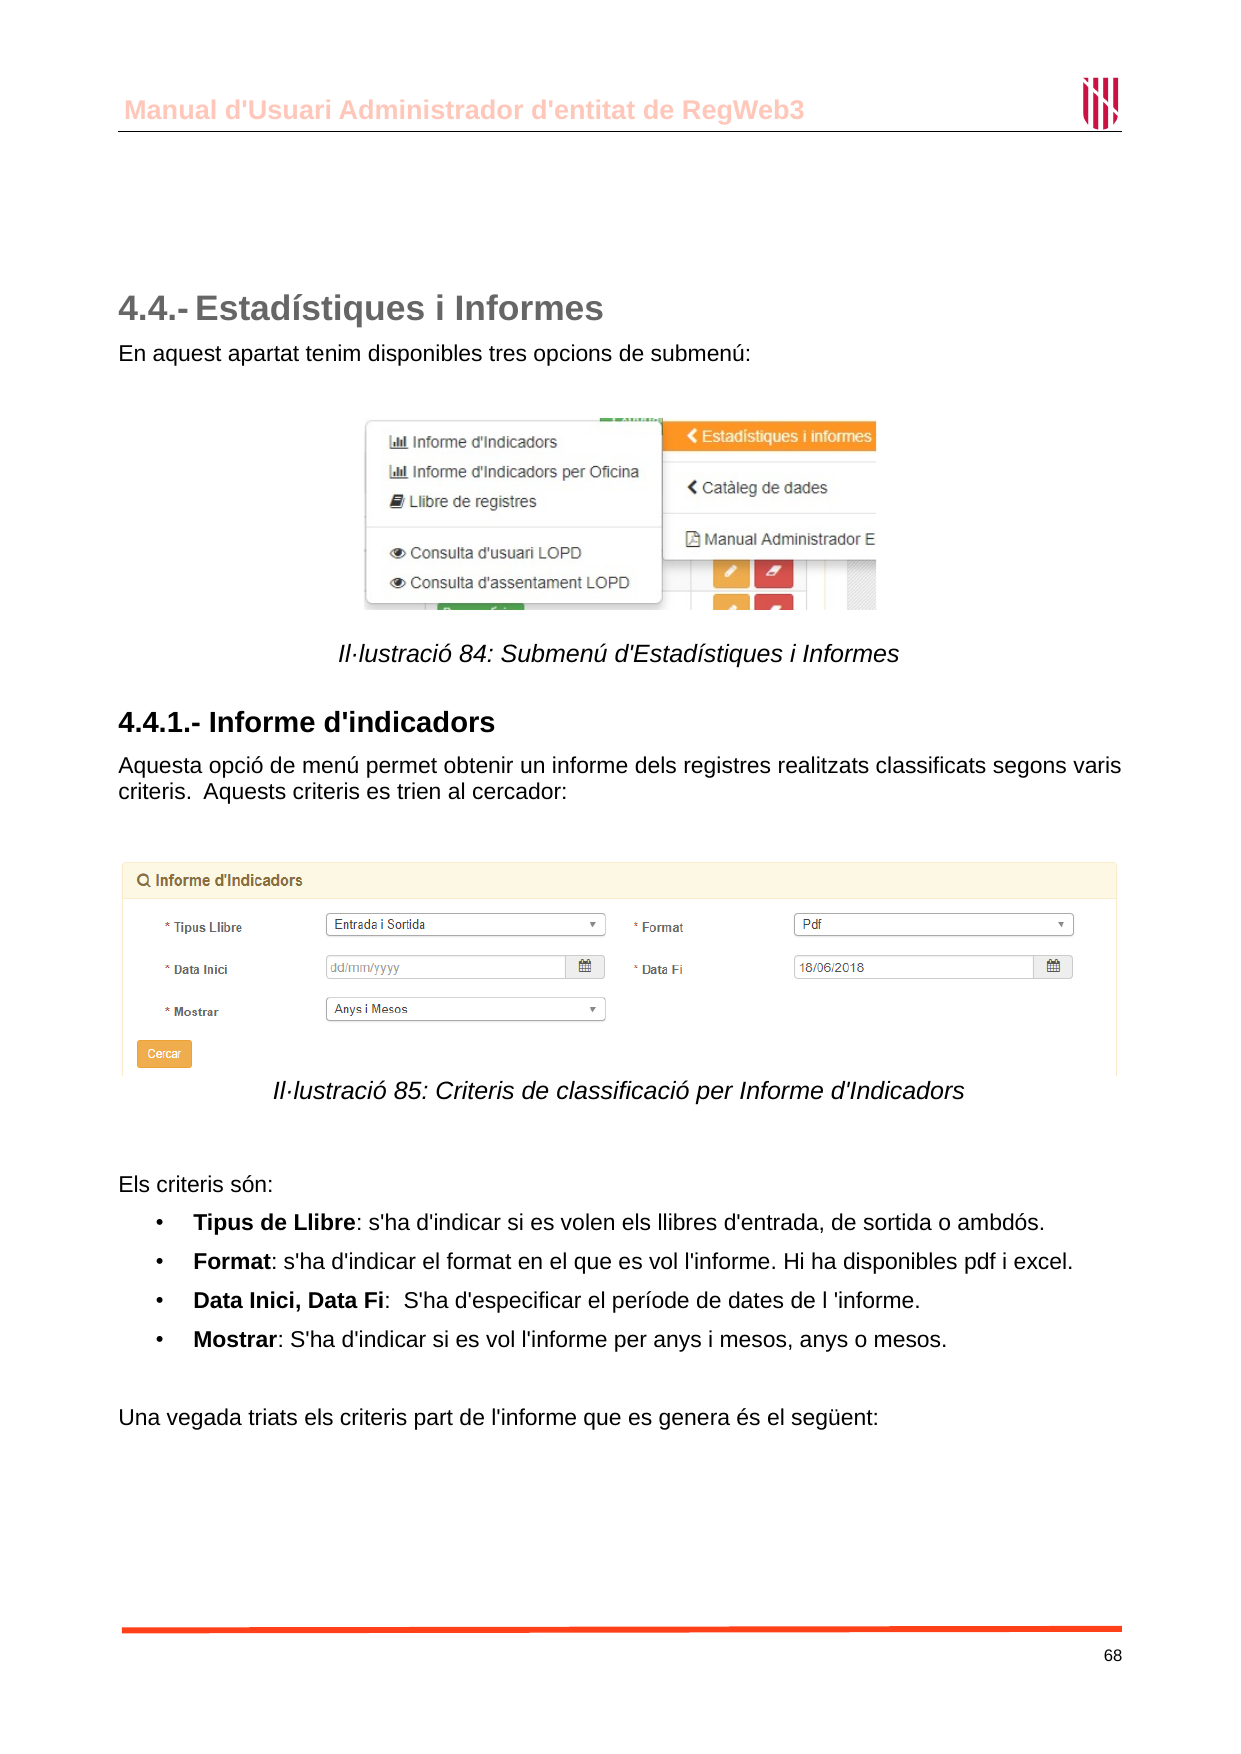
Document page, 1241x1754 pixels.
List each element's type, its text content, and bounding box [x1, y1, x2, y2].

text Una vegada triats els criteris part de l'informe que es genera és el següent: [118, 1404, 1122, 1430]
list Tipus de Llibre: s'ha d'indicar si es volen els llibres d'entrada, de sortida o ambdós. [156, 1209, 1122, 1236]
list Data Inici, Data Fi: S'ha d'especificar el període de dates de l 'informe. [156, 1287, 1122, 1313]
picture [118, 855, 1123, 1076]
text Il·lustració 84: Submenú d'Estadístiques i Informes [118, 639, 1122, 668]
list Mostrar: S'ha d'indicar si es vol l'informe per anys i mesos, anys o mesos. [156, 1326, 1122, 1352]
picture [1080, 76, 1121, 131]
text Aquesta opció de menú permet obtenir un informe dels registres realitzats classificats segons varis criteris. Aquests criteris es trien al cercador: [118, 752, 1122, 804]
text Els criteris són: [118, 1171, 1122, 1197]
text En aquest apartat tenim disponibles tres opcions de submenú: [118, 340, 1122, 367]
picture [363, 418, 877, 610]
subtitle Informe d'indicadors [118, 706, 1122, 739]
list Format: s'ha d'indicar el format en el que es vol l'informe. Hi ha disponibles pdf i excel. [156, 1248, 1122, 1274]
subtitle Estadístiques i Informes [118, 287, 1122, 328]
text Il·lustració 85: Criteris de classificació per Informe d'Indicadors [118, 1076, 1122, 1105]
